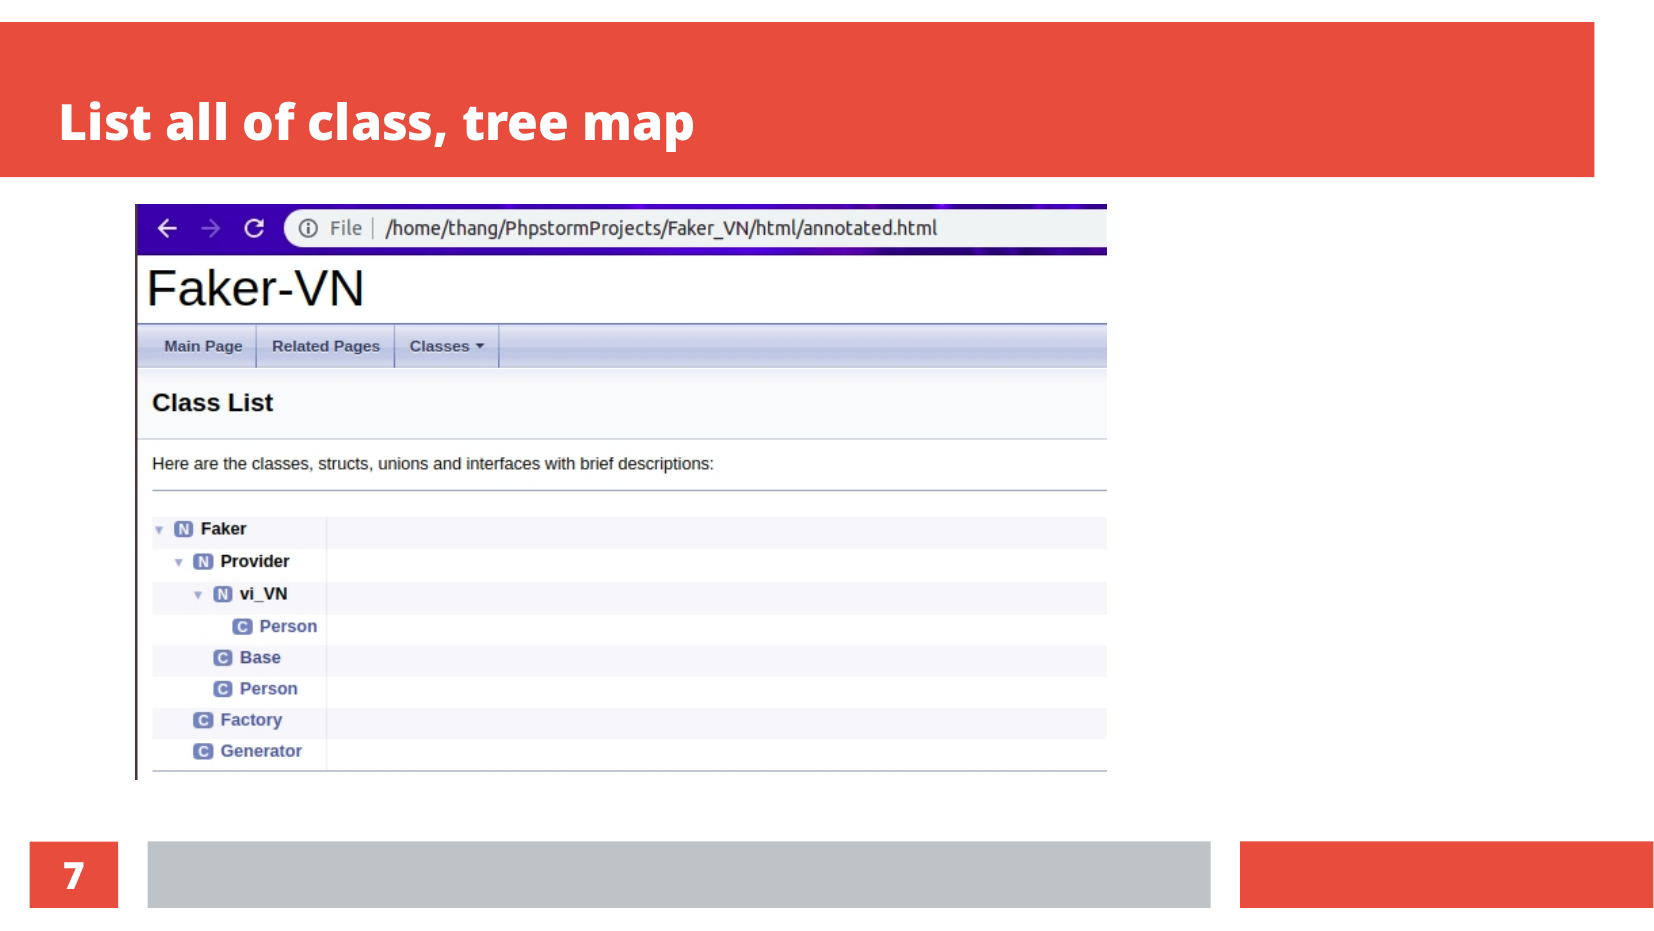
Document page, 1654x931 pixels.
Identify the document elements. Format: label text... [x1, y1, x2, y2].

picture [135, 204, 1107, 781]
title List all of class, tree map [59, 44, 1595, 156]
